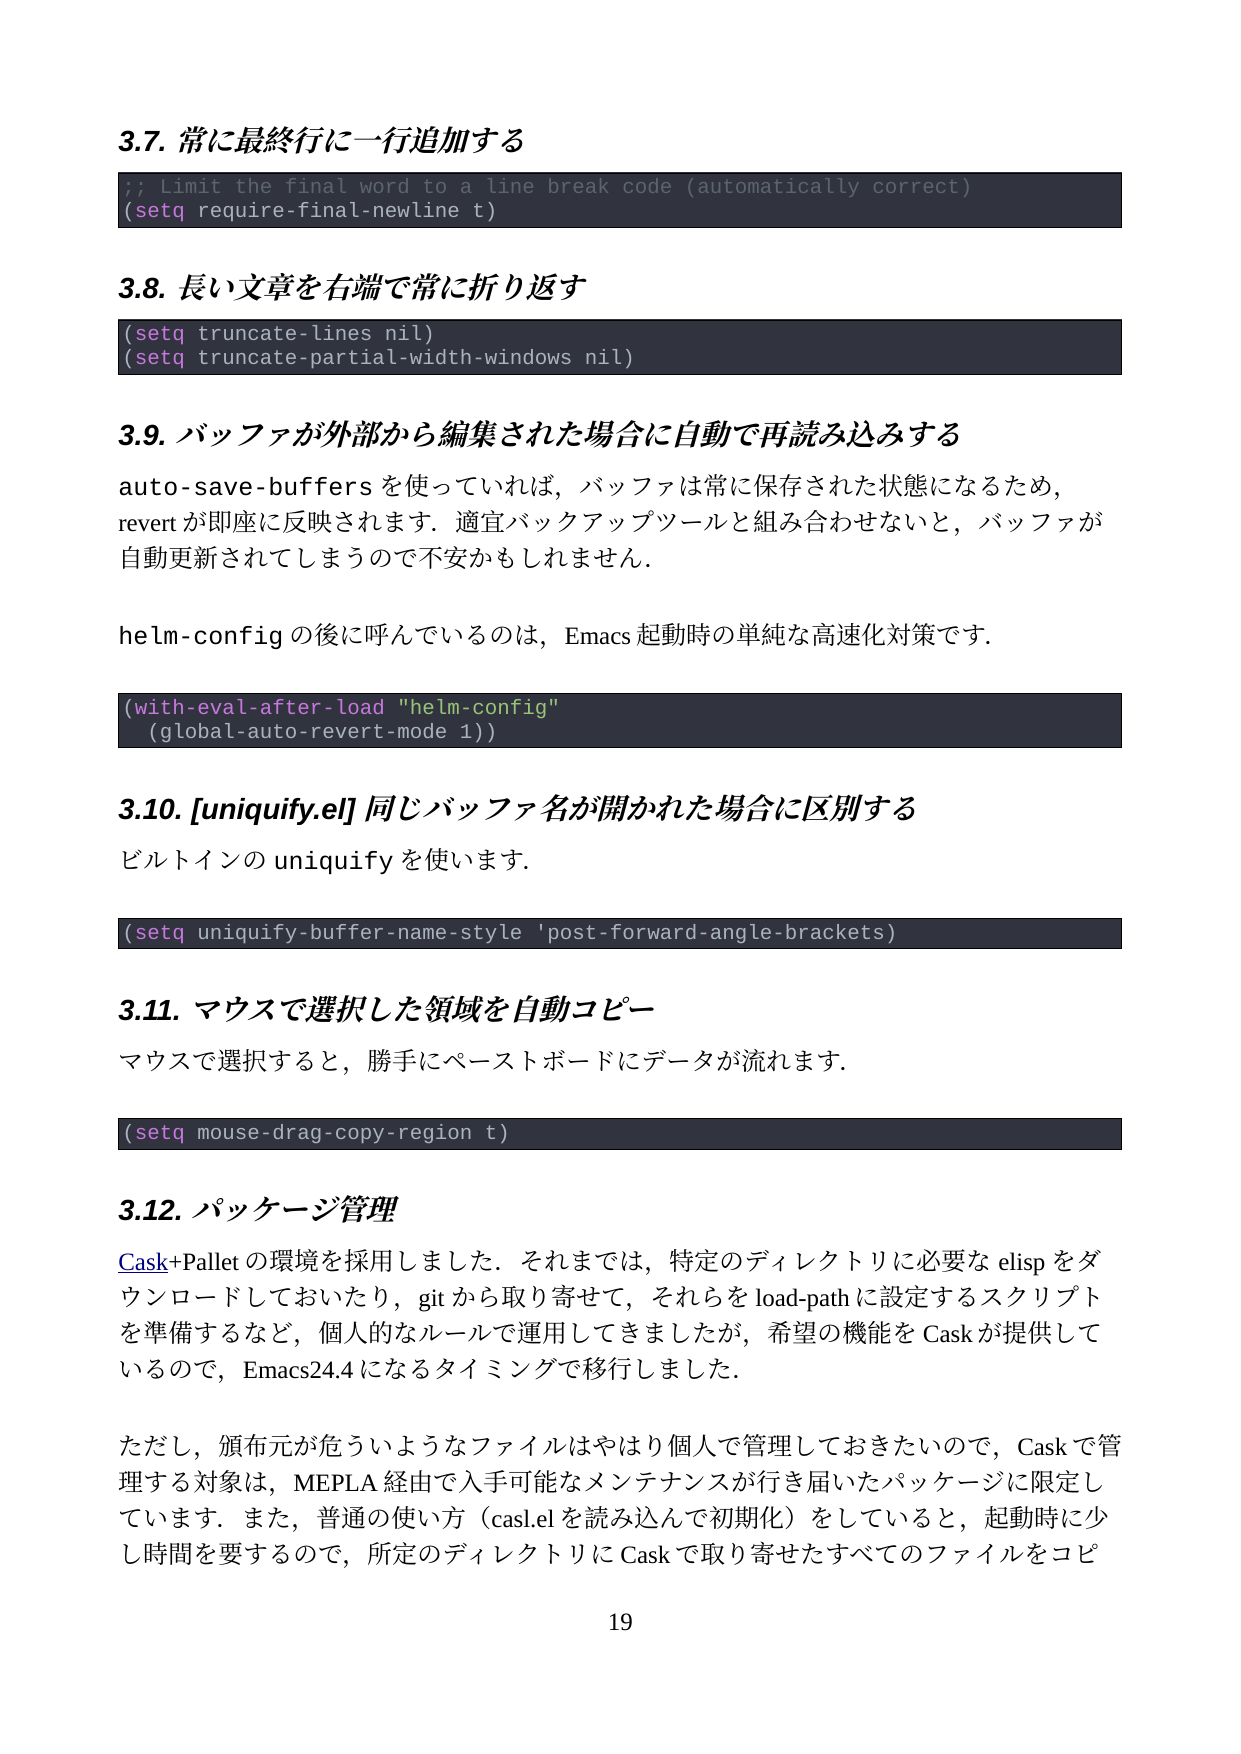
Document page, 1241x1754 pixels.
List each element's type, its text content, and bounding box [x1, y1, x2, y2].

text (setq uniquify-buffer-name-style 'post-forward-angle-brackets) [119, 919, 1121, 948]
text (setq truncate-partial-width-windows nil) [119, 343, 1121, 374]
text (setq truncate-lines nil) [119, 321, 1121, 343]
text (setq require-final-newline t) [119, 196, 1121, 227]
text Cask+Palletの環境を採用しました．それまでは，特定のディレクトリに必要な elisp をダウンロードしておいたり，git から取り寄せて，それらをload-pathに設定するスクリプトを準備するなど，個人的なルールで運用してきましたが，希望の機能をCaskが提供しているので，Emacs24.4になるタイミングで移行しました． [118, 1242, 1122, 1414]
subtitle パッケージ管理 [118, 1187, 1122, 1229]
text auto-save-buffers を使っていれば，バッファは常に保存された状態になるため， revert が即座に反映されます．適宜バックアップツールと組み合わせないと，バッファが自動更新されてしまうので不安かもしれません． [118, 466, 1122, 603]
text ビルトインの uniquify を使います． [118, 840, 1122, 905]
text (global-auto-revert-mode 1)) [119, 717, 1121, 747]
text マウスで選択すると，勝手にペーストボードにデータが流れます． [118, 1041, 1122, 1106]
text helm-config の後に呼んでいるのは，Emacs起動時の単純な高速化対策です． [118, 616, 1122, 681]
text (with-eval-after-load "helm-config" [119, 694, 1121, 717]
subtitle マウスで選択した領域を自動コピー [118, 987, 1122, 1029]
text ;; Limit the final word to a line break code (automatically correct) [119, 174, 1121, 196]
text ただし，頒布元が危ういようなファイルはやはり個人で管理しておきたいので，Caskで管理する対象は，MEPLA経由で入手可能なメンテナンスが行き届いたパッケージに限定しています．また，普通の使い方（casl.elを読み込んで初期化）をしていると，起動時に少し時間を要するので，所定のディレクトリにCaskで取り寄せたすべてのファイルをコピ [118, 1427, 1122, 1570]
subtitle 常に最終行に一行追加する [118, 118, 1122, 160]
text (setq mouse-drag-copy-region t) [119, 1119, 1121, 1149]
subtitle 長い文章を右端で常に折り返す [118, 265, 1122, 307]
subtitle [uniquify.el] 同じバッファ名が開かれた場合に区別する [118, 786, 1122, 828]
subtitle バッファが外部から編集された場合に自動で再読み込みする [118, 412, 1122, 454]
